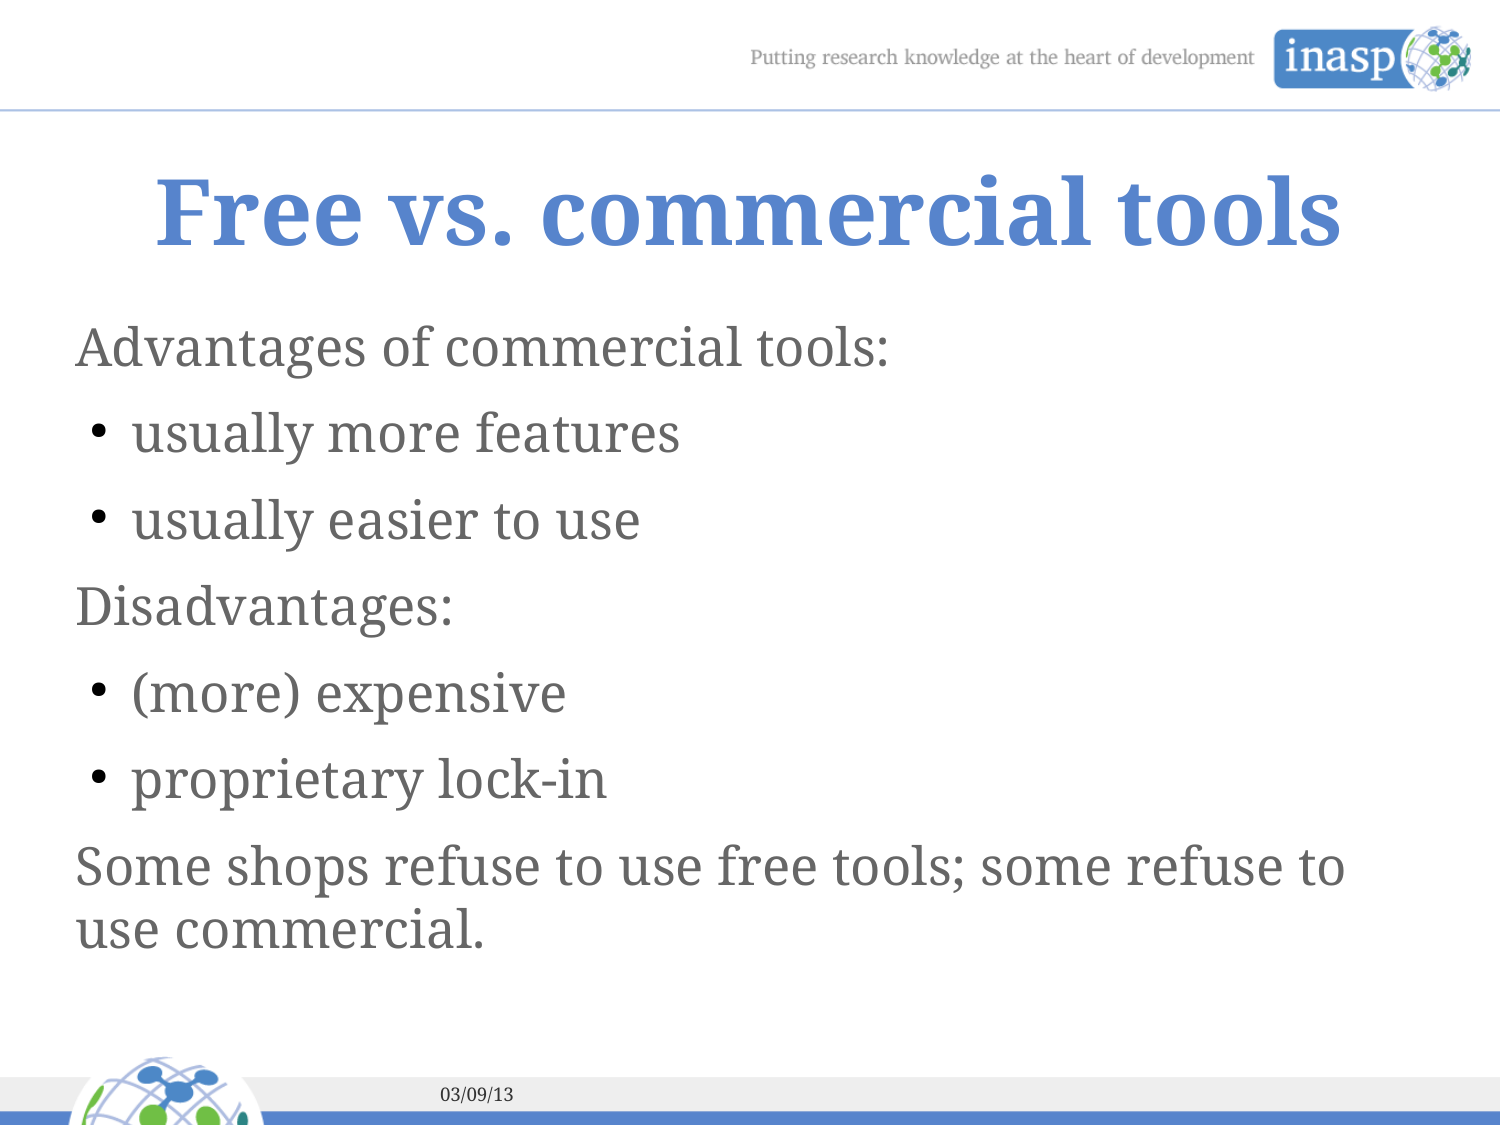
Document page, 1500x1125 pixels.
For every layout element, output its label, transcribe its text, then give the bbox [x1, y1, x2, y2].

picture [0, 0, 1500, 1125]
list Advantages of commercial tools: usually more features usually easier to use Disadvantages: (more) expensive proprietary lock-in Some shops refuse to use free tools; some refuse to use commercial. [75, 313, 1426, 967]
title Free vs. commercial tools [75, 129, 1426, 313]
